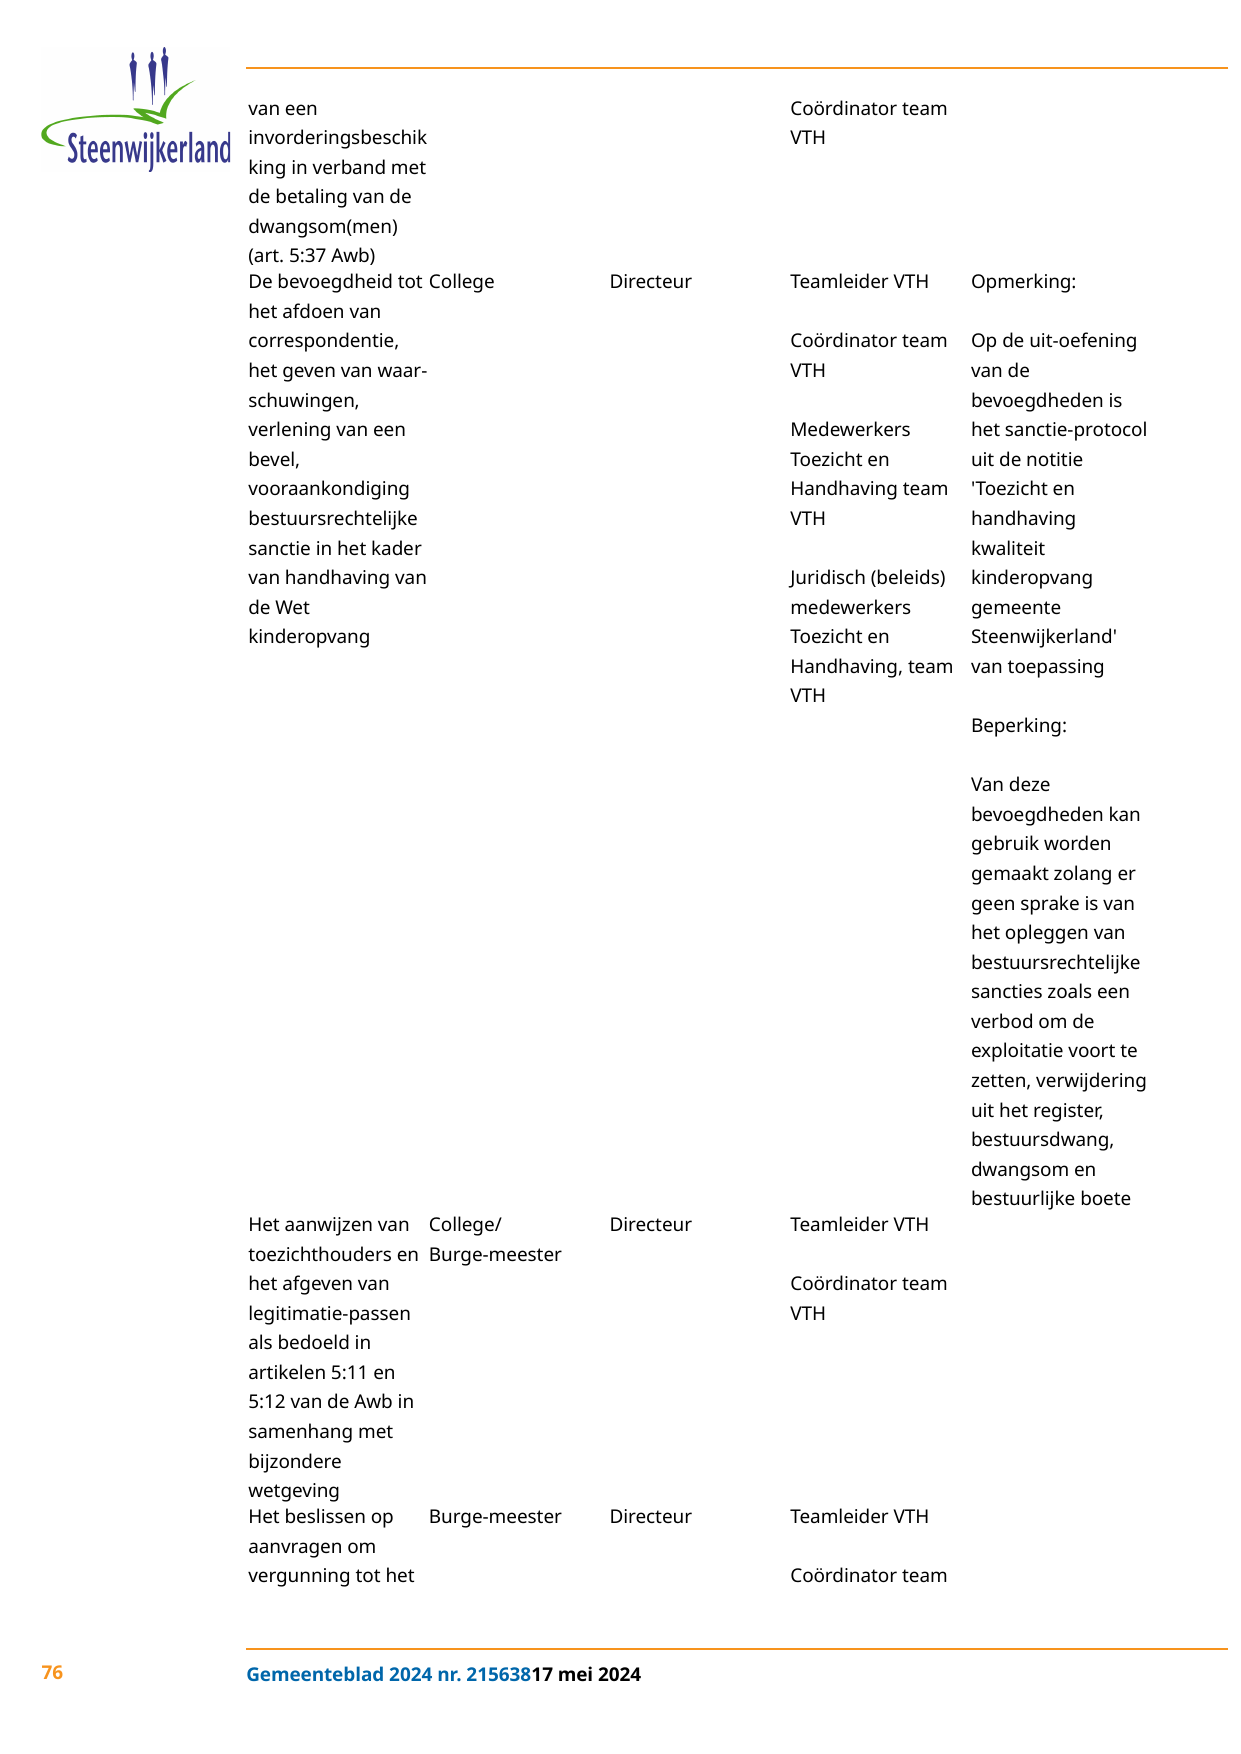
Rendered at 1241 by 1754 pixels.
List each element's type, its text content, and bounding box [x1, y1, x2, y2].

table_cell Teamleider VTH Coördinator team VTH Medewerkers Toezicht en Handhaving team VTH Juridisch (beleids) medewerkers Toezicht en Handhaving, team VTH [790, 269, 971, 1211]
table_cell Directeur [609, 1211, 790, 1503]
table_cell College [429, 269, 609, 1211]
table_cell [971, 1503, 1152, 1588]
table_cell Opmerking: Op de uit-oefening van de bevoegdheden is het sanctie-protocol uit de notitie 'Toezicht en handhaving kwaliteit kinderopvang gemeente Steenwijkerland' van toepassing Beperking: Van deze bevoegdheden kan gebruik worden gemaakt zolang er geen sprake is van het opleggen van bestuursrechtelijke sancties zoals een verbod om de exploitatie voort te zetten, verwijdering uit het register, bestuursdwang, dwangsom en bestuurlijke boete [971, 269, 1152, 1211]
table_cell [429, 95, 609, 268]
table_cell [609, 95, 790, 268]
table_cell Coördinator team VTH [790, 95, 971, 268]
table_cell van een invorderingsbeschikking in verband met de betaling van de dwangsom(men) (art. 5:37 Awb) [248, 95, 429, 268]
table_cell Teamleider VTH Coördinator team [790, 1503, 971, 1588]
table_cell [971, 1211, 1152, 1503]
table_cell Teamleider VTH Coördinator team VTH [790, 1211, 971, 1503]
table_cell [971, 95, 1152, 268]
table_cell Directeur [609, 1503, 790, 1588]
table_cell Burge-meester [429, 1503, 609, 1588]
table_cell Het beslissen op aanvragen om vergunning tot het [248, 1503, 429, 1588]
table_cell Directeur [609, 269, 790, 1211]
table_cell Het aanwijzen van toezichthouders en het afgeven van legitimatie-passen als bedoeld in artikelen 5:11 en 5:12 van de Awb in samenhang met bijzondere wetgeving [248, 1211, 429, 1503]
picture [41, 47, 231, 172]
table_cell College/ Burge-meester [429, 1211, 609, 1503]
table_cell De bevoegdheid tot het afdoen van correspondentie, het geven van waar-schuwingen, verlening van een bevel, vooraankondiging bestuursrechtelijke sanctie in het kader van handhaving van de Wet kinderopvang [248, 269, 429, 1211]
